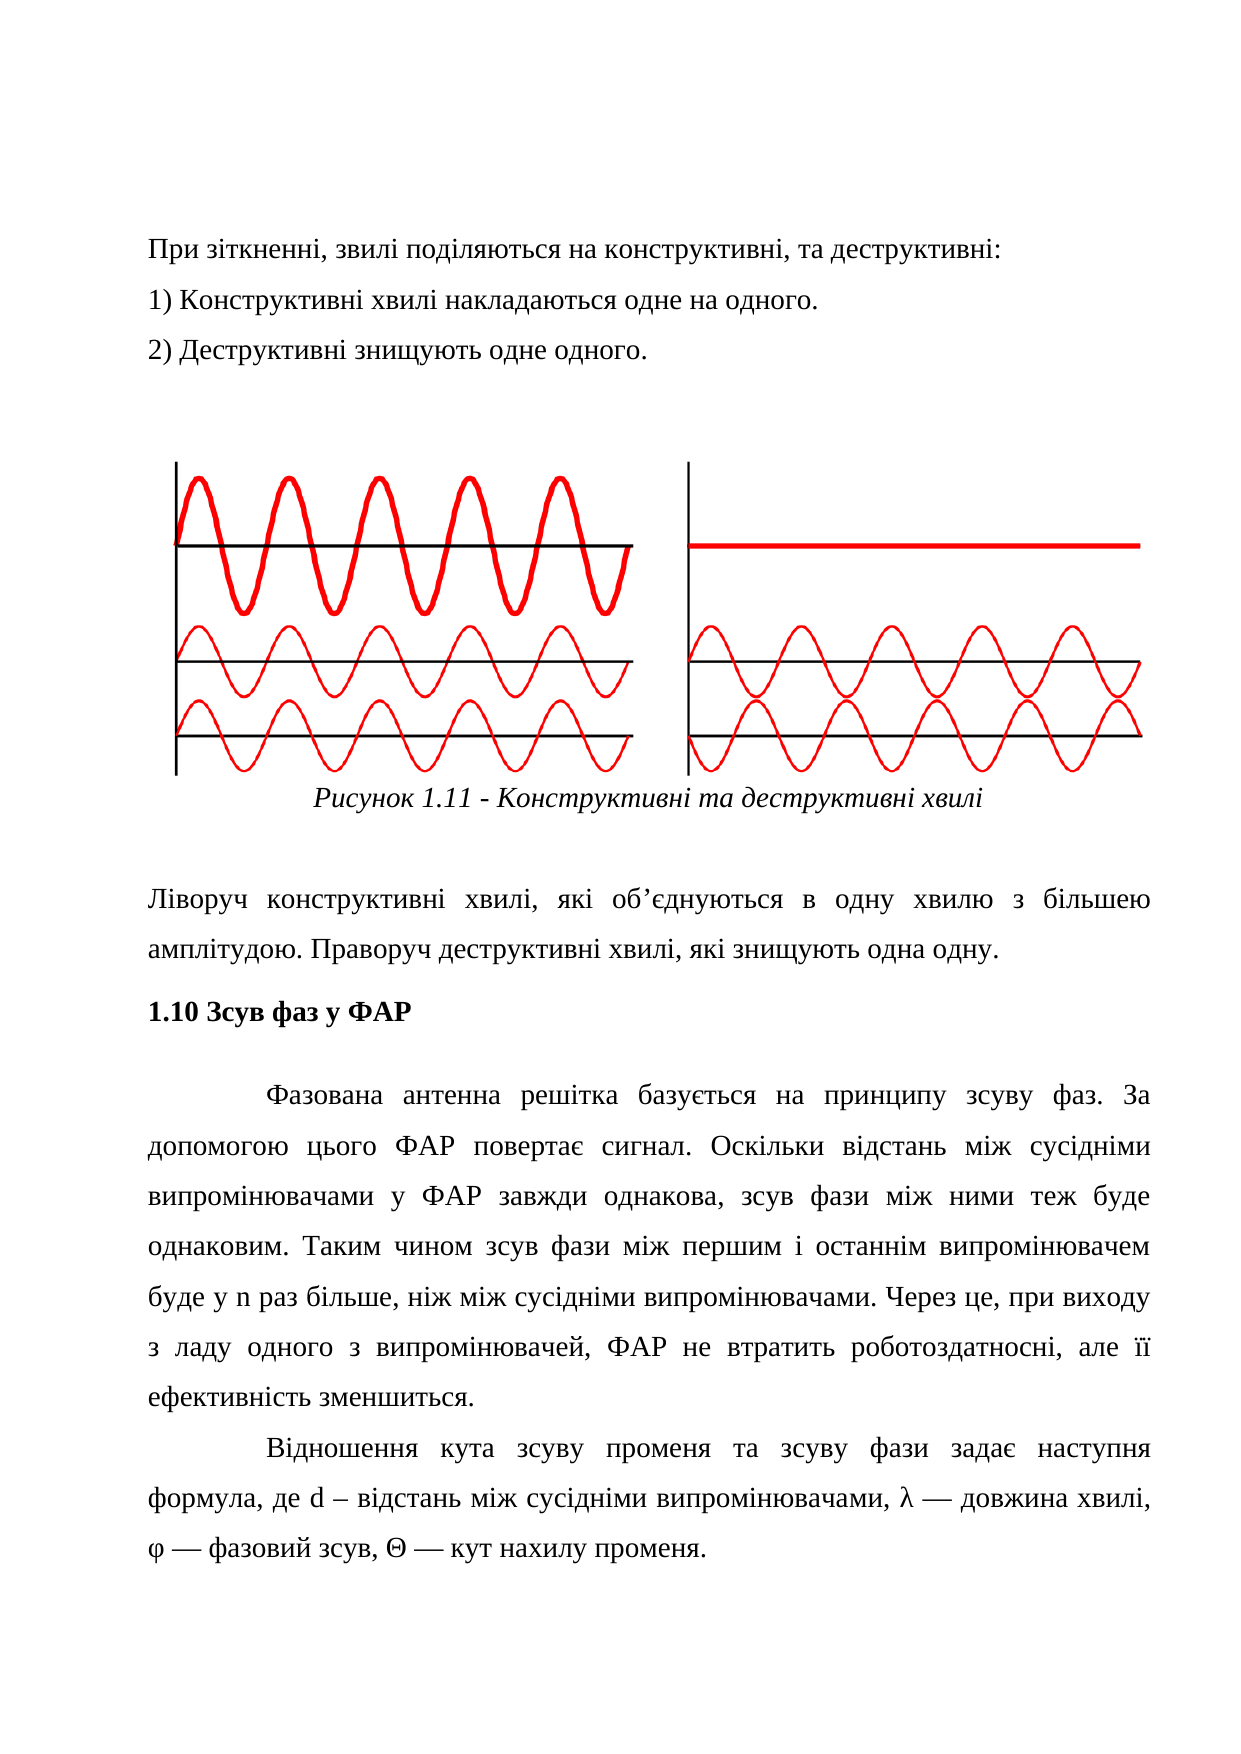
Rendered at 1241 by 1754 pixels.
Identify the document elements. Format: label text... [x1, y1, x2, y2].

text Фазована антенна решітка базується на принципу зсуву фаз. За допомогою цього ФАР повертає сигнал. Оскільки відстань між сусідніми випромінювачами у ФАР завжди однакова, зсув фази між ними теж буде однаковим. Таким чином зсув фази між першим і останнім випромінювачем буде у n раз більше, ніж між сусідніми випромінювачами. Через це, при виходу з ладу одного з випромінювачей, ФАР не втратить роботоздатносні, але її ефективність зменшиться. [148, 1077, 1152, 1413]
text Відношення кута зсуву променя та зсуву фази задає наступня формула, де d – відстань між сусідніми випромінювачами, λ — довжина хвилі, φ — фазовий зсув, Θ — кут нахилу променя. [148, 1430, 1152, 1564]
text 2) Деструктивні знищують одне одного. [148, 332, 1152, 366]
picture [147, 445, 1152, 781]
text Ліворуч конструктивні хвилі, які об’єднуються в одну хвилю з більшею амплітудою. Праворуч деструктивні хвилі, які знищують одна одну. [148, 881, 1152, 965]
text Рисунок 1.11 - Конструктивні та деструктивні хвилі [148, 781, 1152, 814]
subtitle 1.10 Зсув фаз у ФАР [148, 994, 1152, 1027]
text 1) Конструктивні хвилі накладаються одне на одного. [148, 282, 1152, 315]
text При зіткненні, звилі поділяються на конструктивні, та деструктивні: [148, 231, 1152, 265]
